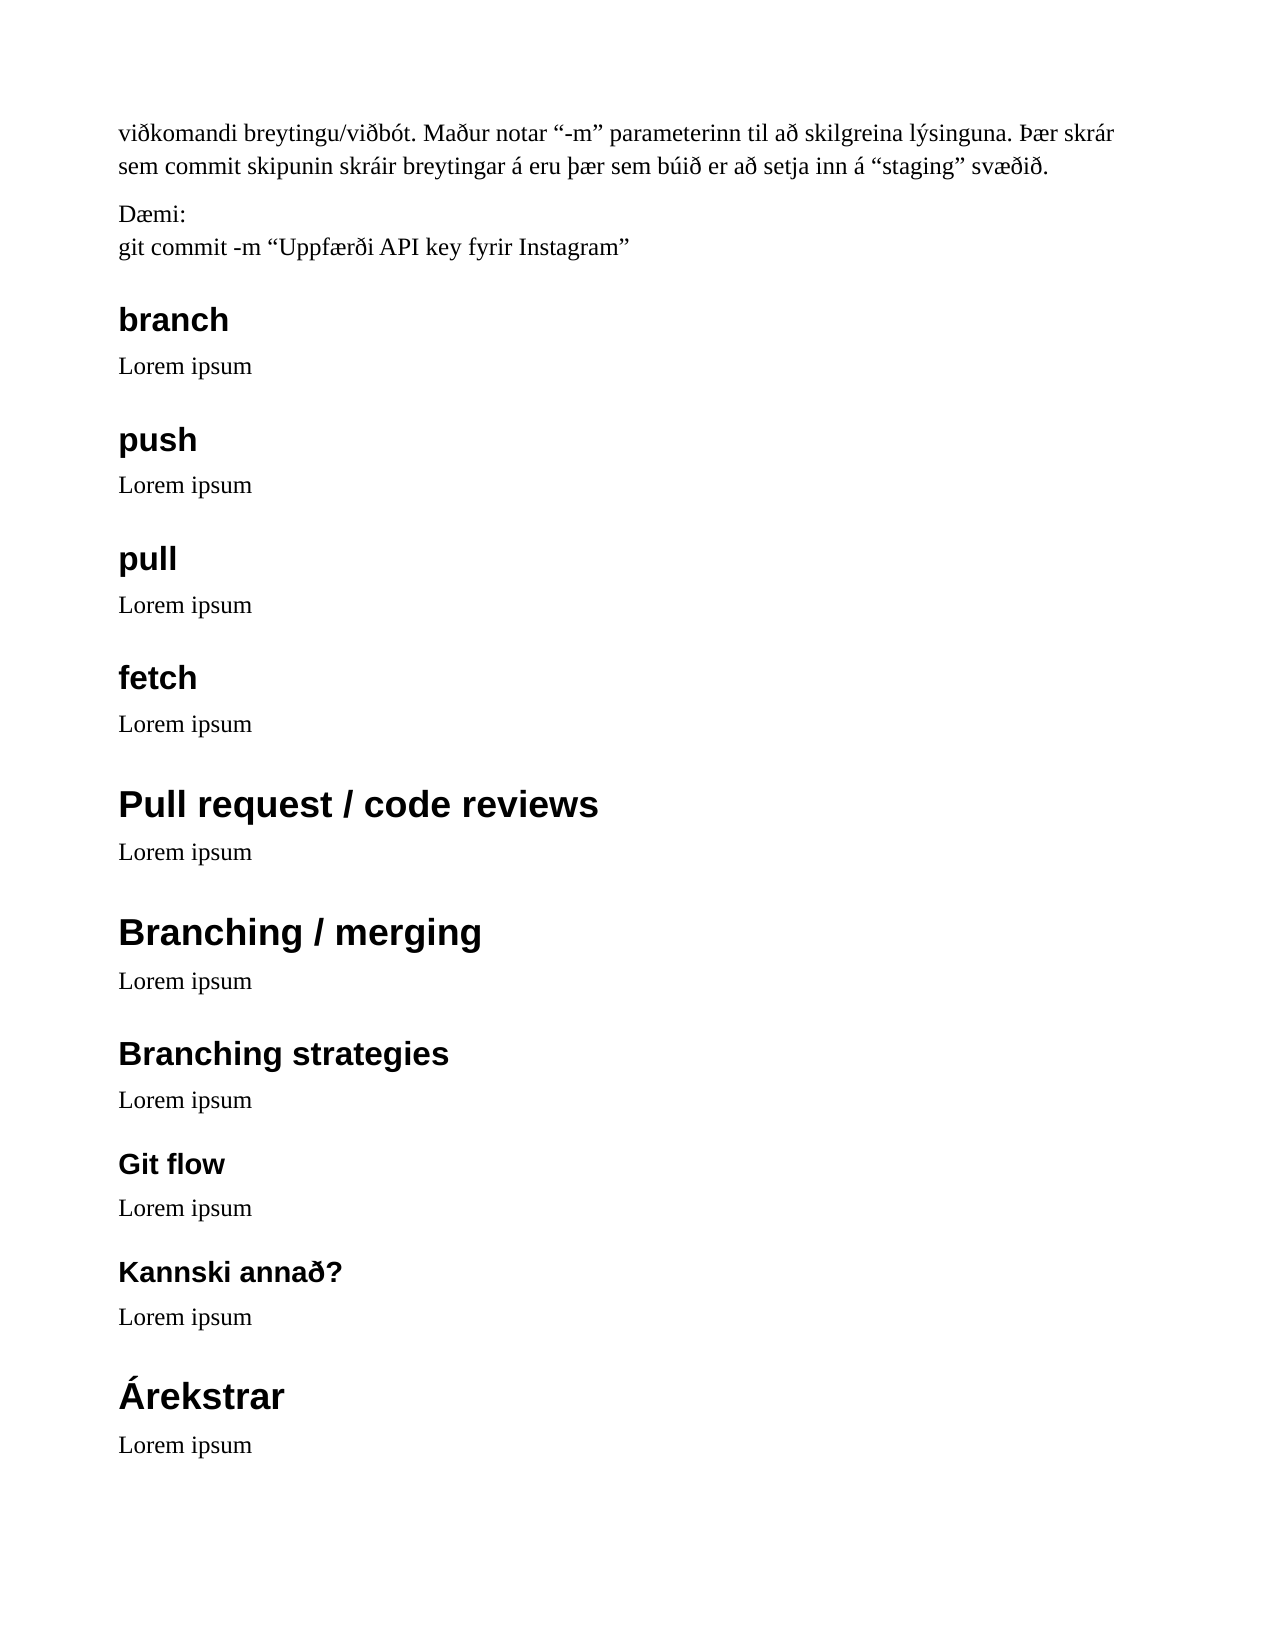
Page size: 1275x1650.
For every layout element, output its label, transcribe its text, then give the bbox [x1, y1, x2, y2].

subtitle Árekstrar [118, 1374, 1157, 1417]
text Lorem ipsum [118, 1193, 1157, 1222]
text Lorem ipsum [118, 1302, 1157, 1330]
subtitle Kannski annað? [118, 1256, 1157, 1289]
text viðkomandi breytingu/viðbót. Maður notar “-m” parameterinn til að skilgreina lýsinguna. Þær skrár sem commit skipunin skráir breytingar á eru þær sem búið er að setja inn á “staging” svæðið. [118, 118, 1157, 180]
subtitle pull [118, 539, 1157, 577]
text Lorem ipsum [118, 351, 1157, 380]
text Lorem ipsum [118, 709, 1157, 738]
subtitle branch [118, 300, 1157, 339]
text Lorem ipsum [118, 1085, 1157, 1114]
subtitle Branching / merging [118, 910, 1157, 953]
text Lorem ipsum [118, 1430, 1157, 1458]
text Lorem ipsum [118, 471, 1157, 499]
subtitle push [118, 419, 1157, 458]
subtitle Pull request / code reviews [118, 782, 1157, 825]
text Lorem ipsum [118, 837, 1157, 866]
subtitle fetch [118, 658, 1157, 697]
text Lorem ipsum [118, 966, 1157, 994]
text Dæmi: git commit -m “Uppfærði API key fyrir Instagram” [118, 199, 1157, 261]
subtitle Git flow [118, 1147, 1157, 1181]
text Lorem ipsum [118, 590, 1157, 619]
subtitle Branching strategies [118, 1034, 1157, 1073]
